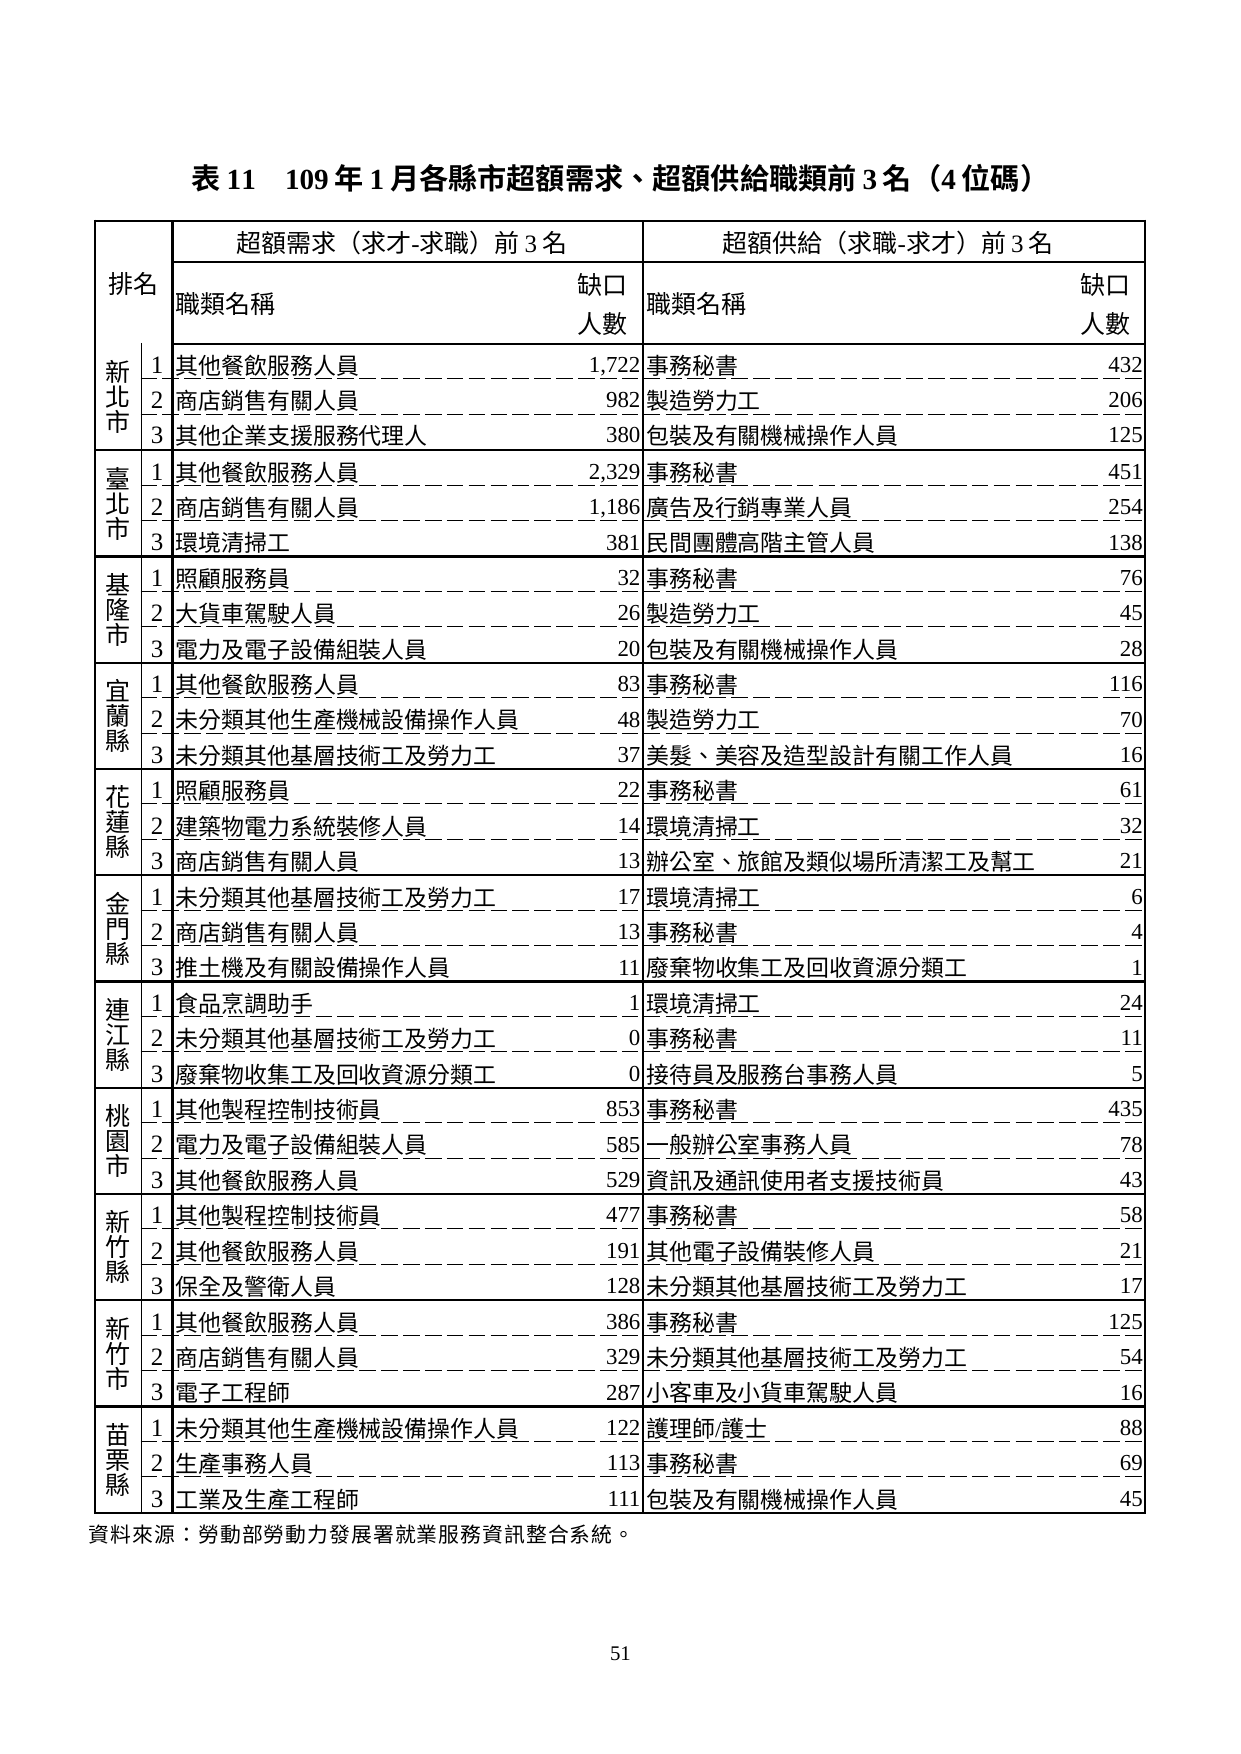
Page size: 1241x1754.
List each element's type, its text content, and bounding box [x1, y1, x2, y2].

table_cell 事務秘書 [644, 558, 1068, 591]
table_cell 事務秘書 [644, 451, 1068, 484]
table_cell 6 [1069, 876, 1144, 909]
table_cell 138 [1069, 520, 1144, 555]
table_cell 苗栗縣 [96, 1408, 141, 1512]
table_cell 3 [142, 839, 171, 874]
table_cell 臺北市 [96, 451, 141, 555]
table_cell 3 [142, 1370, 171, 1405]
table_cell 451 [1069, 451, 1144, 484]
table_cell 45 [1069, 1476, 1144, 1512]
table_cell 43 [1069, 1158, 1144, 1193]
table_cell 3 [142, 520, 171, 555]
text 資料來源：勞動部勞動力發展署就業服務資訊整合系統。 [89, 1514, 1063, 1553]
table_cell 14 [566, 803, 642, 839]
table_cell 122 [566, 1408, 642, 1441]
table_cell 照顧服務員 [174, 558, 566, 591]
table_cell 17 [1069, 1264, 1144, 1299]
table_cell 16 [1069, 1370, 1144, 1405]
table_cell 381 [566, 520, 642, 555]
table_cell 3 [142, 626, 171, 662]
table_cell 48 [566, 697, 642, 732]
table_cell 1 [142, 664, 171, 697]
table_cell 1 [142, 1301, 171, 1334]
table_cell 事務秘書 [644, 1089, 1068, 1122]
table_cell 2 [142, 1228, 171, 1264]
table_cell 529 [566, 1158, 642, 1193]
table_cell 桃園市 [96, 1089, 141, 1193]
table_cell 其他製程控制技術員 [174, 1195, 566, 1228]
table_cell 125 [1069, 1301, 1144, 1334]
table_cell 其他企業支援服務代理人 [174, 414, 566, 449]
table_cell 1 [142, 1408, 171, 1441]
table_cell 1 [142, 876, 171, 909]
text 表11 109年1月各縣市超額需求、超額供給職類前3名（4位碼） [177, 148, 1063, 200]
table_cell 商店銷售有關人員 [174, 378, 566, 414]
table_cell 生產事務人員 [174, 1441, 566, 1476]
table_cell 辦公室、旅館及類似場所清潔工及幫工 [644, 839, 1068, 874]
table_cell 287 [566, 1370, 642, 1405]
table_cell 2 [142, 1016, 171, 1051]
table_cell 電力及電子設備組裝人員 [174, 626, 566, 662]
table_cell 206 [1069, 378, 1144, 414]
table_cell 金門縣 [96, 876, 141, 980]
table_cell 26 [566, 591, 642, 626]
table_cell 食品烹調助手 [174, 983, 566, 1016]
table_cell 5 [1069, 1051, 1144, 1087]
table_cell 45 [1069, 591, 1144, 626]
table_cell 1,722 [566, 345, 642, 378]
table_header 超額需求（求才-求職）前3名 [174, 222, 642, 261]
table_cell 69 [1069, 1441, 1144, 1476]
table_cell 事務秘書 [644, 910, 1068, 945]
table_cell 191 [566, 1228, 642, 1264]
table_cell 接待員及服務台事務人員 [644, 1051, 1068, 1087]
table_cell 事務秘書 [644, 1195, 1068, 1228]
table_cell 環境清掃工 [174, 520, 566, 555]
table_cell 111 [566, 1476, 642, 1512]
table_cell 329 [566, 1335, 642, 1370]
table_cell 職類名稱 [644, 263, 1068, 343]
table_cell 88 [1069, 1408, 1144, 1441]
table_cell 982 [566, 378, 642, 414]
table_cell 2 [142, 697, 171, 732]
table_cell 1 [142, 451, 171, 484]
table_cell 其他電子設備裝修人員 [644, 1228, 1068, 1264]
table_cell 1 [142, 770, 171, 803]
table_cell 其他製程控制技術員 [174, 1089, 566, 1122]
table_cell 未分類其他生產機械設備操作人員 [174, 697, 566, 732]
table_cell 電力及電子設備組裝人員 [174, 1122, 566, 1157]
table_cell 37 [566, 733, 642, 768]
table_cell 113 [566, 1441, 642, 1476]
table_cell 3 [142, 945, 171, 980]
table_cell 853 [566, 1089, 642, 1122]
table_cell 事務秘書 [644, 1301, 1068, 1334]
table_cell 2,329 [566, 451, 642, 484]
table_cell 護理師/護士 [644, 1408, 1068, 1441]
table_cell 13 [566, 910, 642, 945]
table_cell 電子工程師 [174, 1370, 566, 1405]
table_cell 製造勞力工 [644, 591, 1068, 626]
table_cell 32 [1069, 803, 1144, 839]
table_cell 未分類其他基層技術工及勞力工 [174, 1016, 566, 1051]
table_cell 83 [566, 664, 642, 697]
table_cell 2 [142, 485, 171, 520]
table_cell 1 [566, 983, 642, 1016]
table_cell 76 [1069, 558, 1144, 591]
table_cell 廢棄物收集工及回收資源分類工 [644, 945, 1068, 980]
table_cell 17 [566, 876, 642, 909]
table_cell 0 [566, 1016, 642, 1051]
table_cell 3 [142, 1158, 171, 1193]
table_cell 21 [1069, 1228, 1144, 1264]
table_cell 其他餐飲服務人員 [174, 1228, 566, 1264]
table_cell 128 [566, 1264, 642, 1299]
table_cell 16 [1069, 733, 1144, 768]
table_cell 585 [566, 1122, 642, 1157]
table_cell 1 [1069, 945, 1144, 980]
table_cell 1 [142, 558, 171, 591]
table_cell 32 [566, 558, 642, 591]
table_cell 20 [566, 626, 642, 662]
table_cell 2 [142, 803, 171, 839]
table_header 排名 [96, 222, 171, 343]
table_cell 商店銷售有關人員 [174, 1335, 566, 1370]
table_cell 新竹縣 [96, 1195, 141, 1299]
table_cell 1 [142, 1089, 171, 1122]
table_cell 基隆市 [96, 558, 141, 662]
table_cell 事務秘書 [644, 770, 1068, 803]
table_cell 職類名稱 [174, 263, 566, 343]
table_cell 1 [142, 983, 171, 1016]
table_cell 事務秘書 [644, 1441, 1068, 1476]
table_cell 包裝及有關機械操作人員 [644, 1476, 1068, 1512]
table_cell 3 [142, 414, 171, 449]
table_cell 3 [142, 1264, 171, 1299]
table_cell 製造勞力工 [644, 697, 1068, 732]
table_cell 435 [1069, 1089, 1144, 1122]
table_cell 美髮、美容及造型設計有關工作人員 [644, 733, 1068, 768]
table_cell 1 [142, 343, 171, 378]
table_cell 推土機及有關設備操作人員 [174, 945, 566, 980]
table_cell 11 [566, 945, 642, 980]
table_cell 2 [142, 591, 171, 626]
table_cell 0 [566, 1051, 642, 1087]
table_cell 其他餐飲服務人員 [174, 1158, 566, 1193]
table_cell 432 [1069, 345, 1144, 378]
table_cell 477 [566, 1195, 642, 1228]
table_cell 未分類其他生產機械設備操作人員 [174, 1408, 566, 1441]
table_cell 125 [1069, 414, 1144, 449]
table_cell 廢棄物收集工及回收資源分類工 [174, 1051, 566, 1087]
table_cell 製造勞力工 [644, 378, 1068, 414]
table_cell 21 [1069, 839, 1144, 874]
table_cell 未分類其他基層技術工及勞力工 [174, 733, 566, 768]
table_cell 未分類其他基層技術工及勞力工 [174, 876, 566, 909]
table_cell 商店銷售有關人員 [174, 839, 566, 874]
table_cell 民間團體高階主管人員 [644, 520, 1068, 555]
table_cell 新竹市 [96, 1301, 141, 1405]
table_cell 13 [566, 839, 642, 874]
table_cell 其他餐飲服務人員 [174, 664, 566, 697]
table_cell 3 [142, 733, 171, 768]
table_cell 建築物電力系統裝修人員 [174, 803, 566, 839]
table_cell 事務秘書 [644, 1016, 1068, 1051]
table_cell 3 [142, 1051, 171, 1087]
table_cell 58 [1069, 1195, 1144, 1228]
table_cell 包裝及有關機械操作人員 [644, 626, 1068, 662]
table_cell 386 [566, 1301, 642, 1334]
table_cell 78 [1069, 1122, 1144, 1157]
table_cell 1 [142, 1195, 171, 1228]
table_cell 2 [142, 1441, 171, 1476]
table_cell 環境清掃工 [644, 876, 1068, 909]
table_cell 事務秘書 [644, 345, 1068, 378]
table_cell 2 [142, 1335, 171, 1370]
table_cell 70 [1069, 697, 1144, 732]
table_cell 22 [566, 770, 642, 803]
table_cell 其他餐飲服務人員 [174, 1301, 566, 1334]
table_cell 1,186 [566, 485, 642, 520]
table_cell 花蓮縣 [96, 770, 141, 874]
table_cell 小客車及小貨車駕駛人員 [644, 1370, 1068, 1405]
table_cell 3 [142, 1476, 171, 1512]
table_cell 2 [142, 378, 171, 414]
table_cell 宜蘭縣 [96, 664, 141, 768]
table_cell 其他餐飲服務人員 [174, 345, 566, 378]
table_cell 其他餐飲服務人員 [174, 451, 566, 484]
table_cell 28 [1069, 626, 1144, 662]
table_cell 2 [142, 1122, 171, 1157]
table_cell 照顧服務員 [174, 770, 566, 803]
table_cell 廣告及行銷專業人員 [644, 485, 1068, 520]
table_cell 24 [1069, 983, 1144, 1016]
table_cell 116 [1069, 664, 1144, 697]
table_cell 缺口 人數 [1069, 263, 1144, 343]
table_cell 連江縣 [96, 983, 141, 1087]
table_cell 未分類其他基層技術工及勞力工 [644, 1264, 1068, 1299]
table_cell 環境清掃工 [644, 983, 1068, 1016]
table_cell 54 [1069, 1335, 1144, 1370]
table_cell 2 [142, 910, 171, 945]
table_cell 新北市 [96, 343, 141, 449]
table_cell 380 [566, 414, 642, 449]
table_cell 254 [1069, 485, 1144, 520]
table_header 超額供給（求職-求才）前3名 [644, 222, 1144, 261]
table_cell 商店銷售有關人員 [174, 485, 566, 520]
table_cell 未分類其他基層技術工及勞力工 [644, 1335, 1068, 1370]
table_cell 工業及生產工程師 [174, 1476, 566, 1512]
table_cell 4 [1069, 910, 1144, 945]
table_cell 保全及警衛人員 [174, 1264, 566, 1299]
table_cell 11 [1069, 1016, 1144, 1051]
table_cell 包裝及有關機械操作人員 [644, 414, 1068, 449]
table_cell 事務秘書 [644, 664, 1068, 697]
table_cell 61 [1069, 770, 1144, 803]
table_cell 缺口 人數 [566, 263, 642, 343]
table_cell 大貨車駕駛人員 [174, 591, 566, 626]
table_cell 環境清掃工 [644, 803, 1068, 839]
table_cell 一般辦公室事務人員 [644, 1122, 1068, 1157]
table_cell 商店銷售有關人員 [174, 910, 566, 945]
table_cell 資訊及通訊使用者支援技術員 [644, 1158, 1068, 1193]
